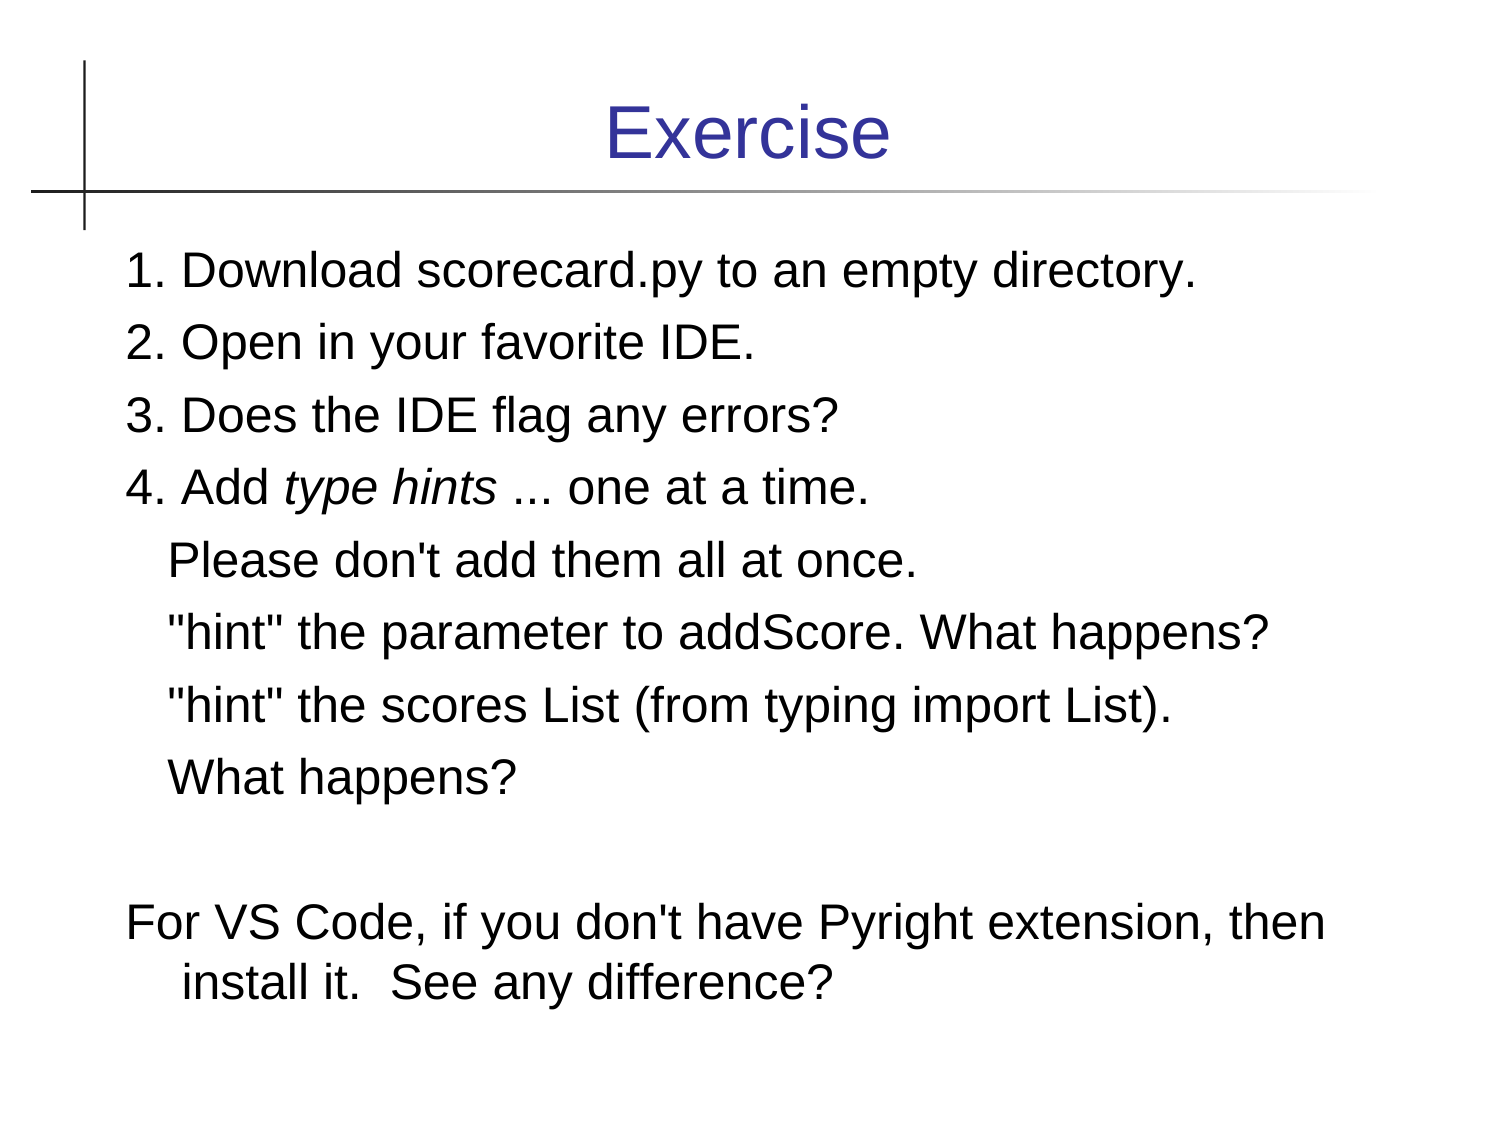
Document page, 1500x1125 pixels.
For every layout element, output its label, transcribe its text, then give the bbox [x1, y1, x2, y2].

title Exercise [100, 42, 1397, 182]
list 1. Download scorecard.py to an empty directory. 2. Open in your favorite IDE. 3. Does the IDE flag any errors? 4. Add type hints ... one at a time. Please don't add them all at once. "hint" the parameter to addScore. What happens? "hint" the scores List (from typing import List). What happens? For VS Code, if you don't have Pyright extension, then install it. See any difference? [110, 229, 1408, 1051]
